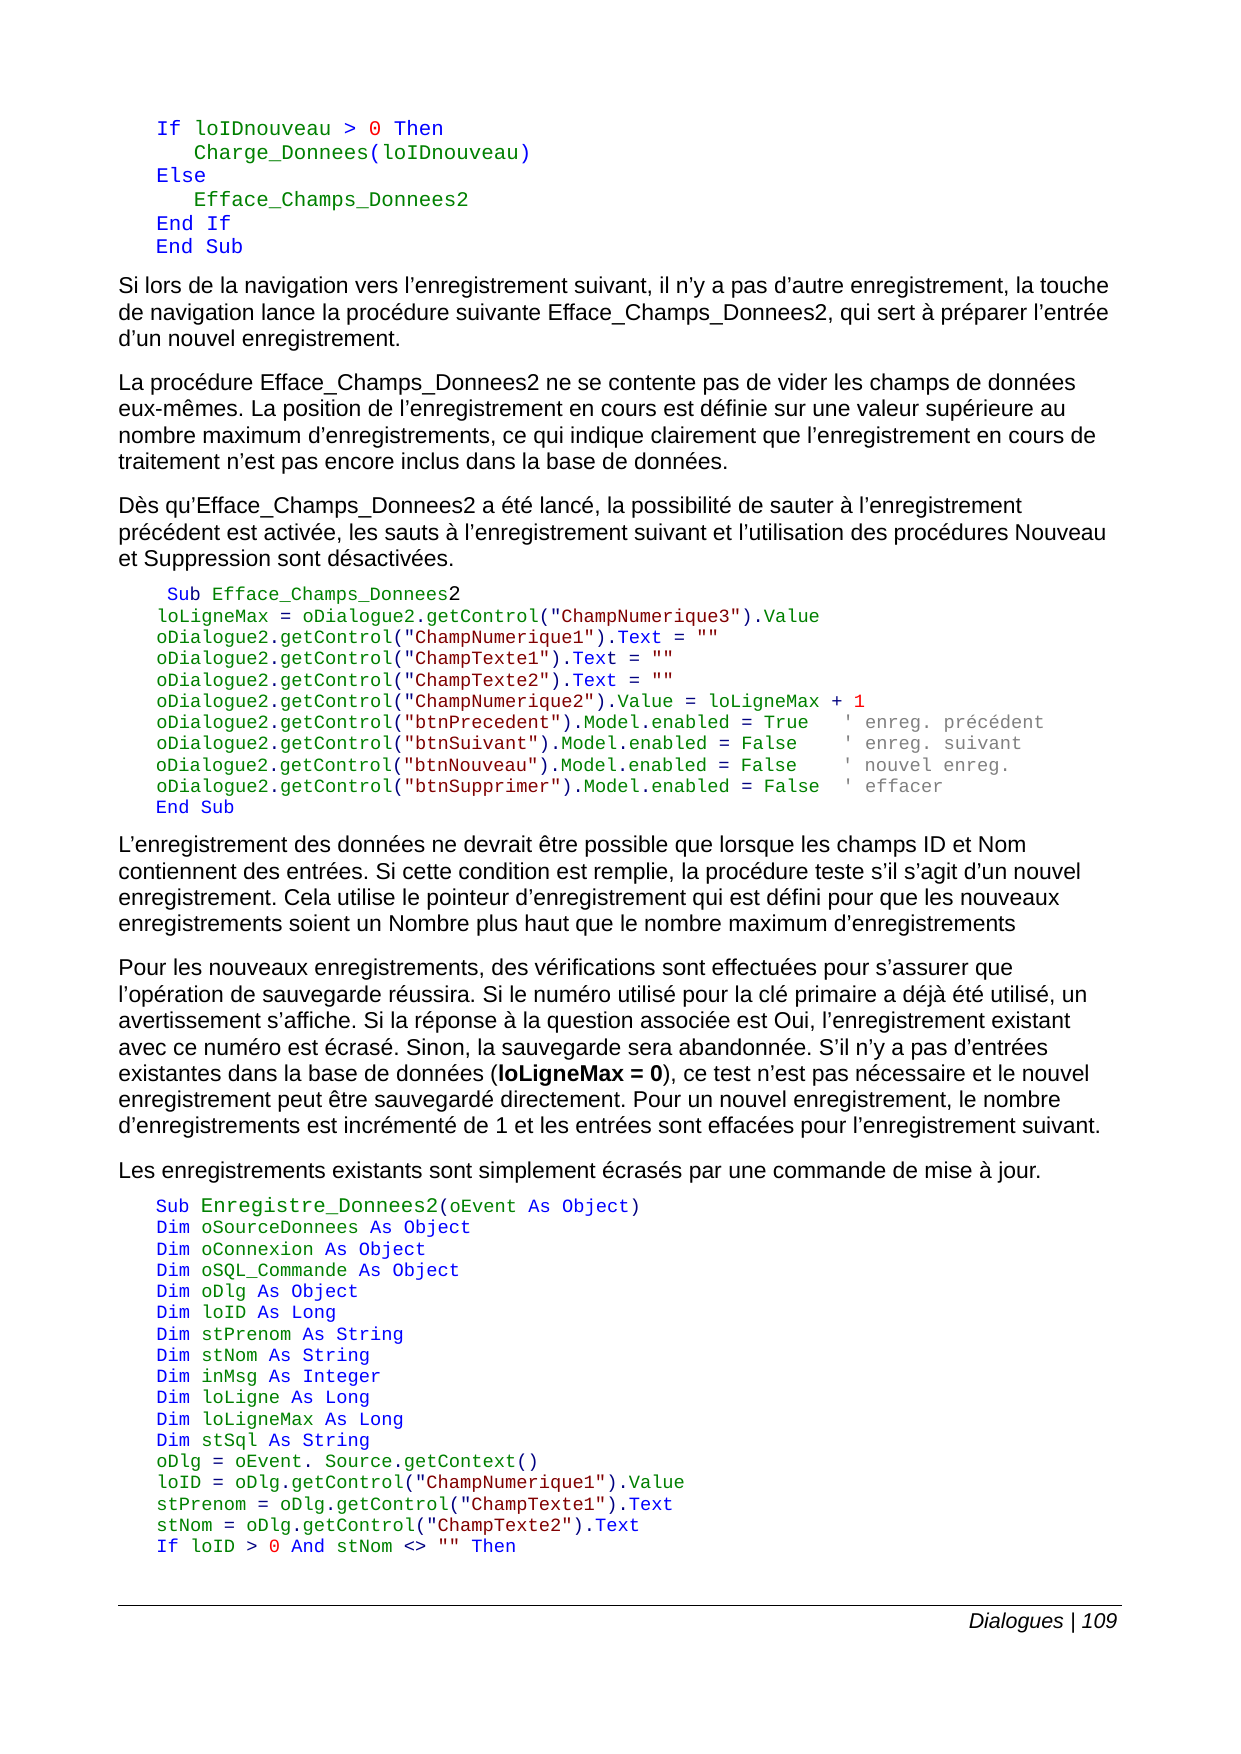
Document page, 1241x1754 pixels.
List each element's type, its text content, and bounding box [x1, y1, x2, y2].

text oDlg = oEvent. Source.getContext() [156, 1452, 1122, 1473]
text Pour les nouveaux enregistrements, des vérifications sont effectuées pour s’assurer que l’opération de sauvegarde réussira. Si le numéro utilisé pour la clé primaire a déjà été utilisé, un avertissement s’affiche. Si la réponse à la question associée est Oui, l’enregistrement existant avec ce numéro est écrasé. Sinon, la sauvegarde sera abandonnée. S’il n’y a pas d’entrées existantes dans la base de données (loLigneMax = 0), ce test n’est pas nécessaire et le nouvel enregistrement peut être sauvegardé directement. Pour un nouvel enregistrement, le nombre d’enregistrements est incrémenté de 1 et les entrées sont effacées pour l’enregistrement suivant. [118, 954, 1122, 1139]
text oDialogue2.getControl("btnPrecedent").Model.enabled = True ' enreg. précédent [156, 713, 1122, 734]
text End Sub [156, 236, 1122, 260]
text Dim stNom As String [156, 1346, 1122, 1367]
text oDialogue2.getControl("btnSupprimer").Model.enabled = False ' effacer [156, 777, 1122, 798]
text oDialogue2.getControl("ChampTexte2").Text = "" [156, 670, 1122, 692]
text Les enregistrements existants sont simplement écrasés par une commande de mise à jour. [118, 1157, 1122, 1183]
text oDialogue2.getControl("ChampNumerique2").Value = loLigneMax + 1 [156, 692, 1122, 713]
text Dim loID As Long [156, 1303, 1122, 1324]
text L’enregistrement des données ne devrait être possible que lorsque les champs ID et Nom contiennent des entrées. Si cette condition est remplie, la procédure teste s’il s’agit d’un nouvel enregistrement. Cela utilise le pointeur d’enregistrement qui est défini pour que les nouveaux enregistrements soient un Nombre plus haut que le nombre maximum d’enregistrements [118, 831, 1122, 937]
text Sub Enregistre_Donnees2(oEvent As Object) [156, 1195, 1122, 1218]
text End Sub [156, 798, 1122, 819]
text If loIDnouveau > 0 Then [156, 118, 1122, 142]
text Efface_Champs_Donnees2 [156, 189, 1122, 213]
text Dim loLigne As Long [156, 1388, 1122, 1409]
text oDialogue2.getControl("btnNouveau").Model.enabled = False ' nouvel enreg. [156, 755, 1122, 777]
text Dim oSourceDonnees As Object [156, 1218, 1122, 1239]
text oDialogue2.getControl("btnSuivant").Model.enabled = False ' enreg. suivant [156, 734, 1122, 755]
text Dim loLigneMax As Long [156, 1409, 1122, 1431]
text Dim oDlg As Object [156, 1282, 1122, 1303]
text Dim stSql As String [156, 1431, 1122, 1452]
text oDialogue2.getControl("ChampTexte1").Text = "" [156, 649, 1122, 670]
text Dim oConnexion As Object [156, 1239, 1122, 1261]
text Dim oSQL_Commande As Object [156, 1261, 1122, 1282]
text stNom = oDlg.getControl("ChampTexte2").Text [156, 1516, 1122, 1537]
text If loID > 0 And stNom <> "" Then [156, 1537, 1122, 1558]
text Charge_Donnees(loIDnouveau) [156, 142, 1122, 165]
text stPrenom = oDlg.getControl("ChampTexte1").Text [156, 1494, 1122, 1516]
text ￹Sub Efface_Champs_Donnees2 [156, 583, 1122, 607]
text Si lors de la navigation vers l’enregistrement suivant, il n’y a pas d’autre enregistrement, la touche de navigation lance la procédure suivante Efface_Champs_Donnees2, qui sert à préparer l’entrée d’un nouvel enregistrement. [118, 272, 1122, 351]
text Else [156, 165, 1122, 189]
text Dès qu’Efface_Champs_Donnees2 a été lancé, la possibilité de sauter à l’enregistrement précédent est activée, les sauts à l’enregistrement suivant et l’utilisation des procédures Nouveau et Suppression sont désactivées. [118, 492, 1122, 571]
text Dim stPrenom As String [156, 1324, 1122, 1346]
text Dim inMsg As Integer [156, 1367, 1122, 1388]
text loID = oDlg.getControl("ChampNumerique1").Value [156, 1473, 1122, 1494]
text La procédure Efface_Champs_Donnees2 ne se contente pas de vider les champs de données eux-mêmes. La position de l’enregistrement en cours est définie sur une valeur supérieure au nombre maximum d’enregistrements, ce qui indique clairement que l’enregistrement en cours de traitement n’est pas encore inclus dans la base de données. [118, 369, 1122, 474]
text End If [156, 213, 1122, 236]
text oDialogue2.getControl("ChampNumerique1").Text = "" [156, 628, 1122, 649]
text loLigneMax = oDialogue2.getControl("ChampNumerique3").Value [156, 607, 1122, 628]
